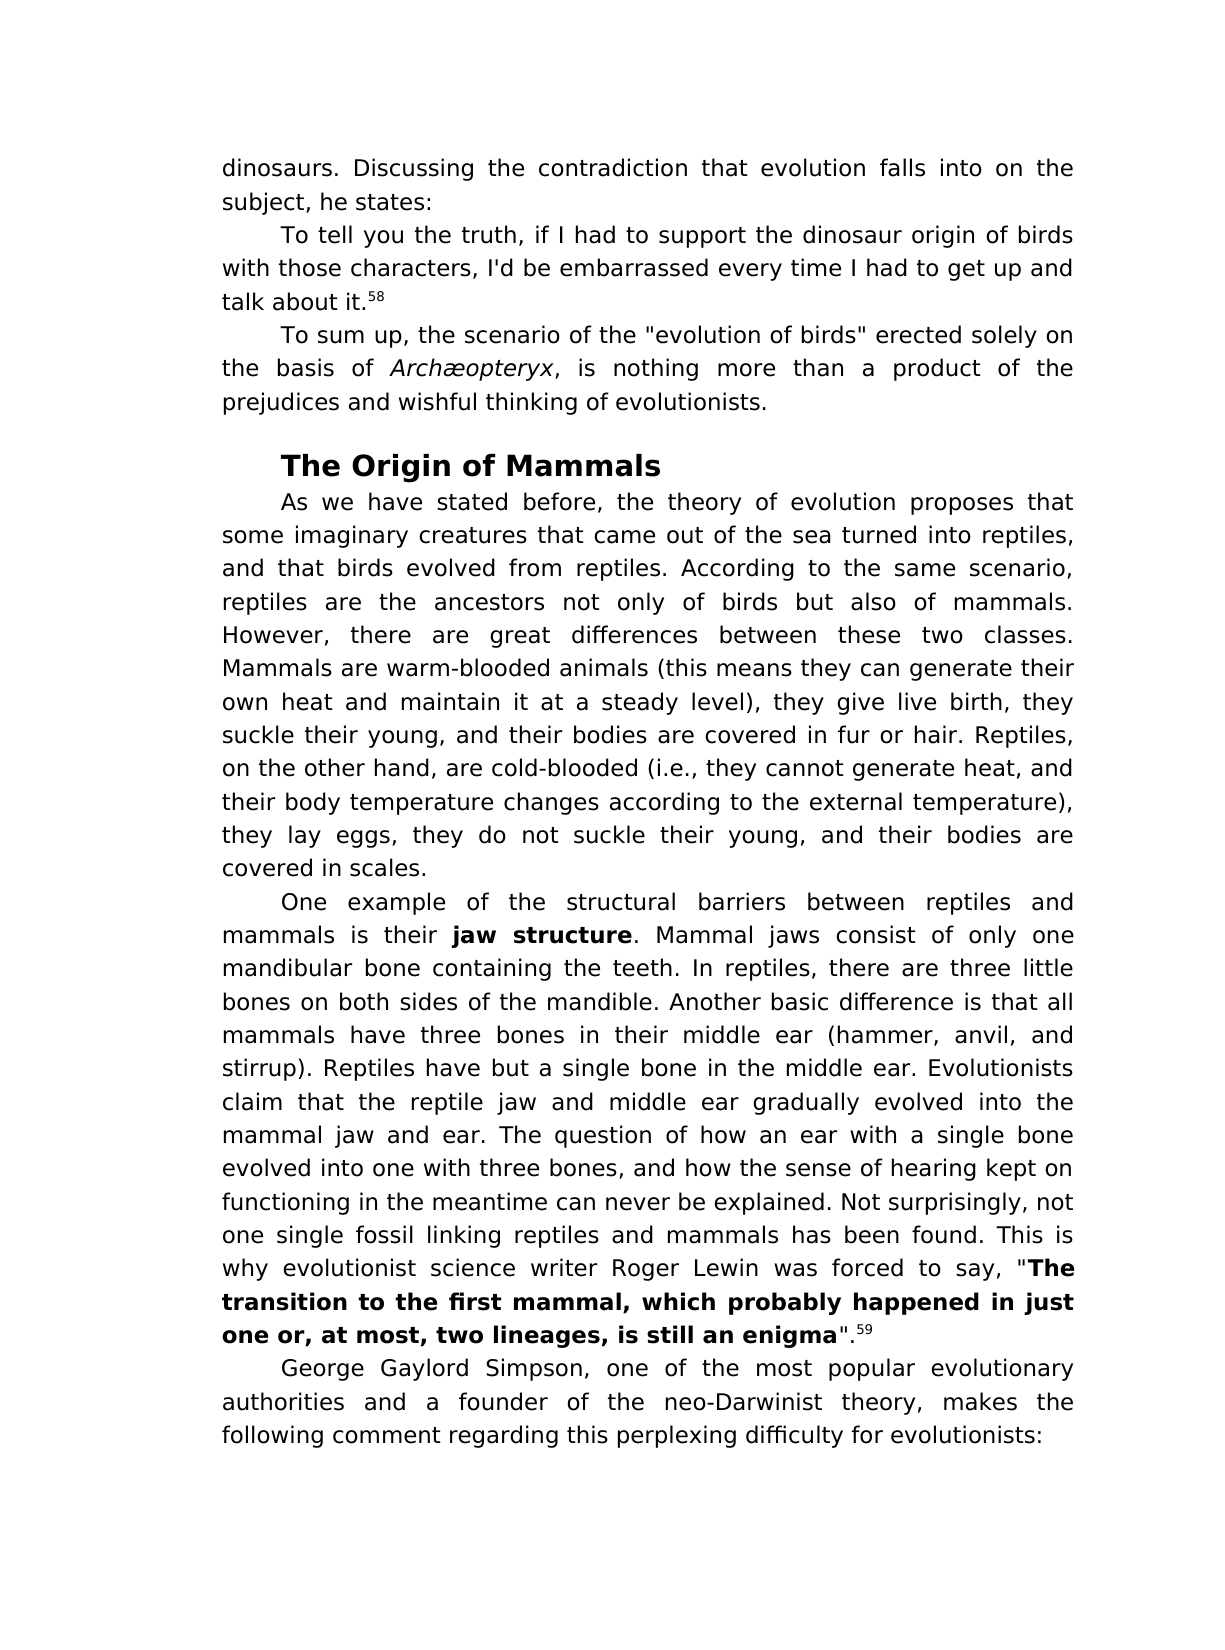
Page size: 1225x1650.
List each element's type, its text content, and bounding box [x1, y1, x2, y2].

text The Origin of Mammals [222, 450, 1075, 483]
text To tell you the truth, if I had to support the dinosaur origin of birds with those characters, I'd be embarrassed every time I had to get up and talk about it.58 [222, 217, 1075, 317]
text As we have stated before, the theory of evolution proposes that some imaginary creatures that came out of the sea turned into reptiles, and that birds evolved from reptiles. According to the same scenario, reptiles are the ancestors not only of birds but also of mammals. However, there are great differences between these two classes. Mammals are warm-blooded animals (this means they can generate their own heat and maintain it at a steady level), they give live birth, they suckle their young, and their bodies are covered in fur or hair. Reptiles, on the other hand, are cold-blooded (i.e., they cannot generate heat, and their body temperature changes according to the external temperature), they lay eggs, they do not suckle their young, and their bodies are covered in scales. [222, 483, 1075, 883]
text To sum up, the scenario of the "evolution of birds" erected solely on the basis of Archæopteryx, is nothing more than a product of the prejudices and wishful thinking of evolutionists. [222, 317, 1075, 417]
text George Gaylord Simpson, one of the most popular evolutionary authorities and a founder of the neo-Darwinist theory, makes the following comment regarding this perplexing difficulty for evolutionists: [222, 1350, 1075, 1450]
text dinosaurs. Discussing the contradiction that evolution falls into on the subject, he states: [222, 150, 1075, 217]
text One example of the structural barriers between reptiles and mammals is their jaw structure. Mammal jaws consist of only one mandibular bone containing the teeth. In reptiles, there are three little bones on both sides of the mandible. Another basic difference is that all mammals have three bones in their middle ear (hammer, anvil, and stirrup). Reptiles have but a single bone in the middle ear. Evolutionists claim that the reptile jaw and middle ear gradually evolved into the mammal jaw and ear. The question of how an ear with a single bone evolved into one with three bones, and how the sense of hearing kept on functioning in the meantime can never be explained. Not surprisingly, not one single fossil linking reptiles and mammals has been found. This is why evolutionist science writer Roger Lewin was forced to say, "The transition to the first mammal, which probably happened in just one or, at most, two lineages, is still an enigma".59 [222, 883, 1075, 1350]
